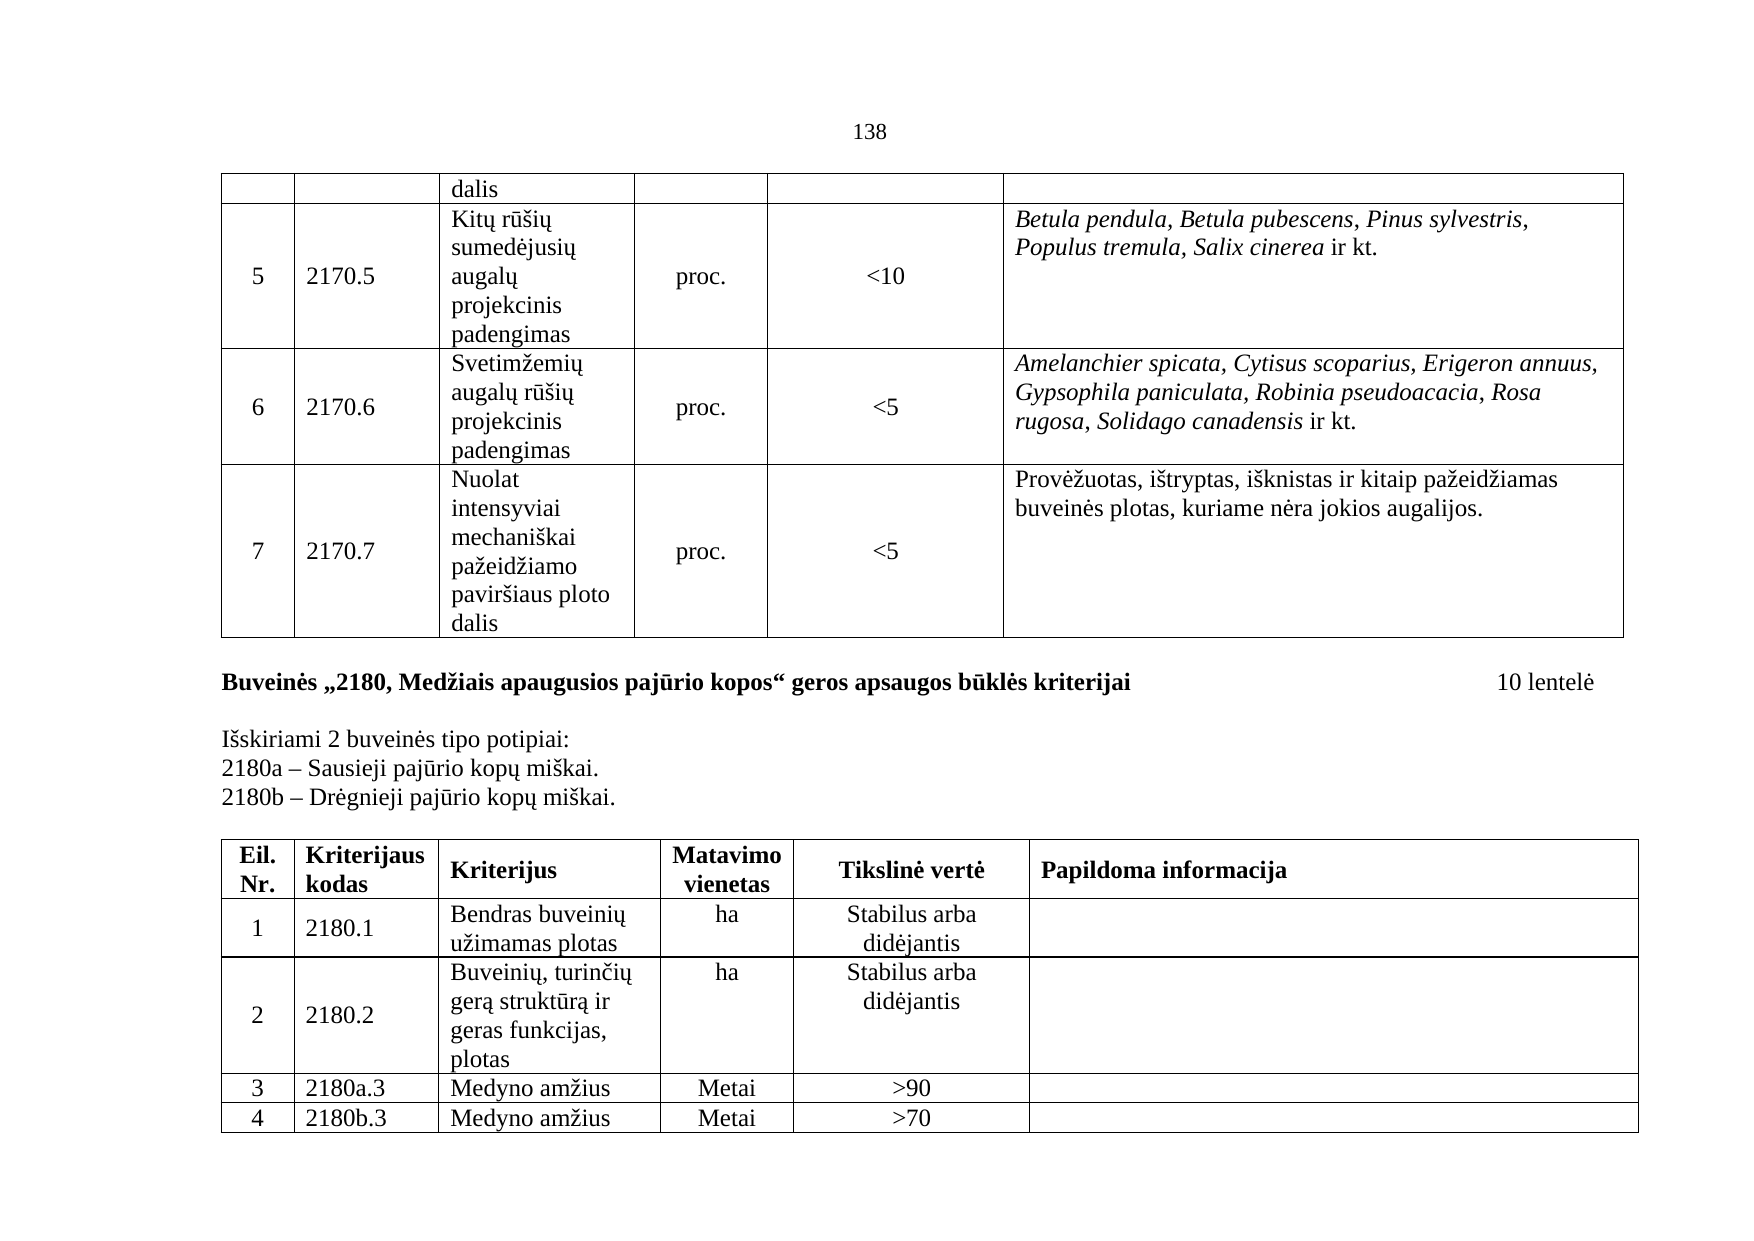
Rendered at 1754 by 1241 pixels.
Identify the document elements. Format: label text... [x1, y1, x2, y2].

table_cell 2180.1 [295, 899, 438, 956]
table_header Papildoma informacija [1030, 840, 1638, 898]
table_cell [1030, 899, 1638, 956]
table_cell <10 [768, 204, 1003, 347]
table_header Kriterijaus kodas [295, 840, 438, 898]
table_cell <5 [768, 349, 1003, 463]
text Buveinės „2180, Medžiais apaugusios pajūrio kopos“ geros apsaugos būklės kriterijai 10 lentelė [221, 667, 1639, 696]
table_cell 5 [222, 204, 294, 347]
table_header Kriterijus [439, 840, 660, 898]
table_cell ha [661, 899, 793, 956]
table_cell [1030, 1103, 1638, 1132]
table_cell Svetimžemių augalų rūšių projekcinis padengimas [440, 349, 634, 463]
table_cell Betula pendula, Betula pubescens, Pinus sylvestris, Populus tremula, Salix cinerea ir kt. [1004, 204, 1623, 347]
table_cell Metai [661, 1103, 793, 1132]
table_cell <5 [768, 465, 1003, 637]
text 2180b – Drėgnieji pajūrio kopų miškai. [221, 782, 1639, 811]
table_cell Stabilus arba didėjantis [794, 958, 1029, 1072]
table_cell Stabilus arba didėjantis [794, 899, 1029, 956]
table_cell Medyno amžius [439, 1074, 660, 1102]
table_cell [295, 174, 439, 203]
table_cell 3 [222, 1074, 294, 1102]
table_cell Buveinių, turinčių gerą struktūrą ir geras funkcijas, plotas [439, 958, 660, 1072]
table_header Matavimo vienetas [661, 840, 793, 898]
table_cell >90 [794, 1074, 1029, 1102]
table_cell 2180a.3 [295, 1074, 438, 1102]
table_cell 4 [222, 1103, 294, 1132]
text Išskiriami 2 buveinės tipo potipiai: [221, 724, 1639, 753]
table_cell Amelanchier spicata, Cytisus scoparius, Erigeron annuus, Gypsophila paniculata, Robinia pseudoacacia, Rosa rugosa, Solidago canadensis ir kt. [1004, 349, 1623, 463]
table_header Tikslinė vertė [794, 840, 1029, 898]
table_cell 1 [222, 899, 294, 956]
table_cell [768, 174, 1003, 203]
table_cell [1004, 174, 1623, 203]
table_cell Bendras buveinių užimamas plotas [439, 899, 660, 956]
table_cell 2170.7 [295, 465, 439, 637]
table_cell Metai [661, 1074, 793, 1102]
table_cell proc. [635, 204, 767, 347]
table_cell 2180.2 [295, 958, 438, 1072]
table_cell 6 [222, 349, 294, 463]
table_cell proc. [635, 465, 767, 637]
table_cell [635, 174, 767, 203]
table_cell 7 [222, 465, 294, 637]
table_cell 2 [222, 958, 294, 1072]
text 2180a – Sausieji pajūrio kopų miškai. [221, 753, 1639, 782]
table_cell Kitų rūšių sumedėjusių augalų projekcinis padengimas [440, 204, 634, 347]
table_cell dalis [440, 174, 634, 203]
table_cell Medyno amžius [439, 1103, 660, 1132]
table_cell Provėžuotas, ištryptas, išknistas ir kitaip pažeidžiamas buveinės plotas, kuriame nėra jokios augalijos. [1004, 465, 1623, 637]
table_cell [1030, 958, 1638, 1072]
table_cell 2170.6 [295, 349, 439, 463]
table_cell [1030, 1074, 1638, 1102]
table_cell 2180b.3 [295, 1103, 438, 1132]
table_cell ha [661, 958, 793, 1072]
table_cell [222, 174, 294, 203]
table_cell proc. [635, 349, 767, 463]
table_cell >70 [794, 1103, 1029, 1132]
table_cell Nuolat intensyviai mechaniškai pažeidžiamo paviršiaus ploto dalis [440, 465, 634, 637]
table_header Eil. Nr. [222, 840, 294, 898]
table_cell 2170.5 [295, 204, 439, 347]
